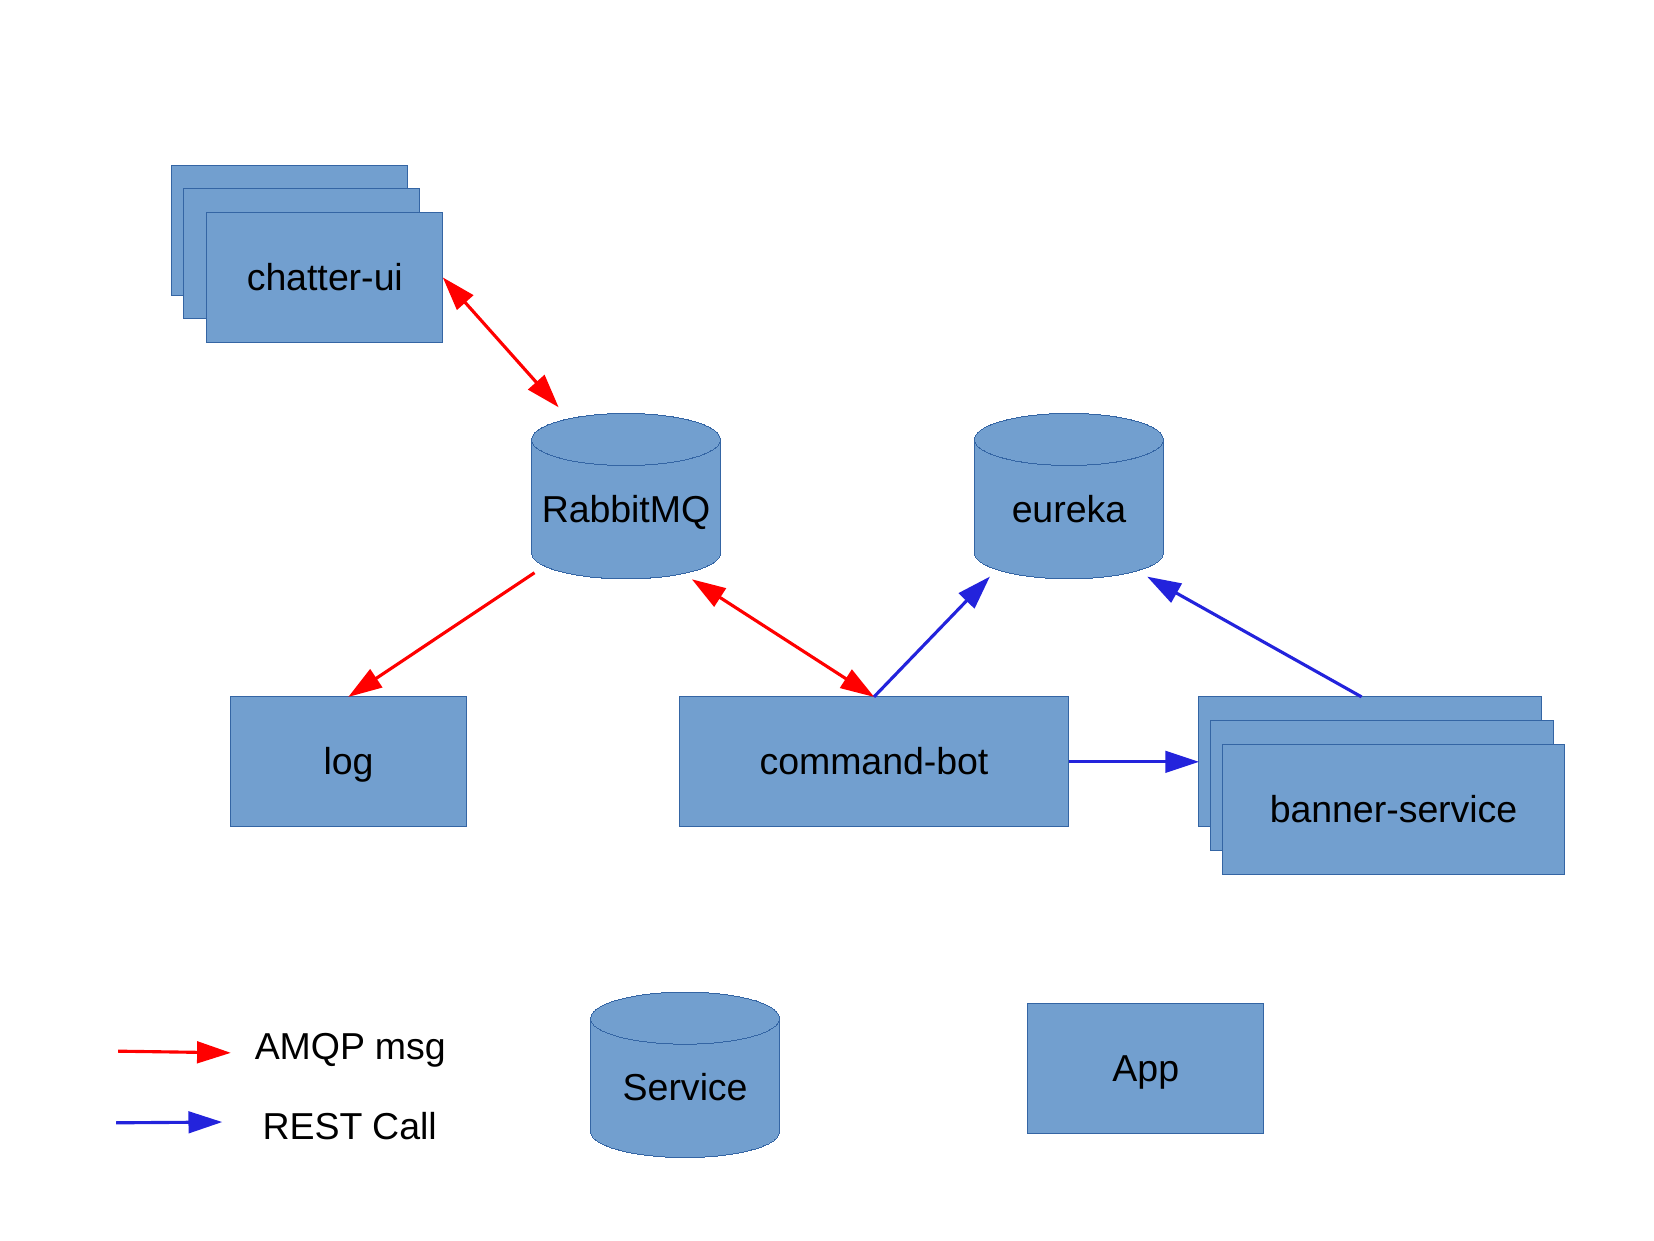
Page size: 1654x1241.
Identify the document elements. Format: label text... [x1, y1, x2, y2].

text_box RabbitMQ [531, 413, 721, 579]
text_box Service [590, 992, 780, 1158]
text_box REST Call [248, 1098, 485, 1156]
text_box App [1027, 1003, 1264, 1134]
text_box chatter-ui [183, 188, 420, 319]
text_box banner-service [1222, 744, 1565, 875]
text_box chatter-ui [206, 212, 443, 343]
text_box AMQP msg [240, 1017, 461, 1075]
text_box eureka [974, 413, 1164, 579]
text_box banner-service [1210, 720, 1554, 851]
text_box banner-service [1198, 696, 1542, 827]
text_box chatter-ui [171, 165, 408, 296]
text_box log [230, 696, 467, 827]
text_box command-bot [679, 696, 1069, 827]
